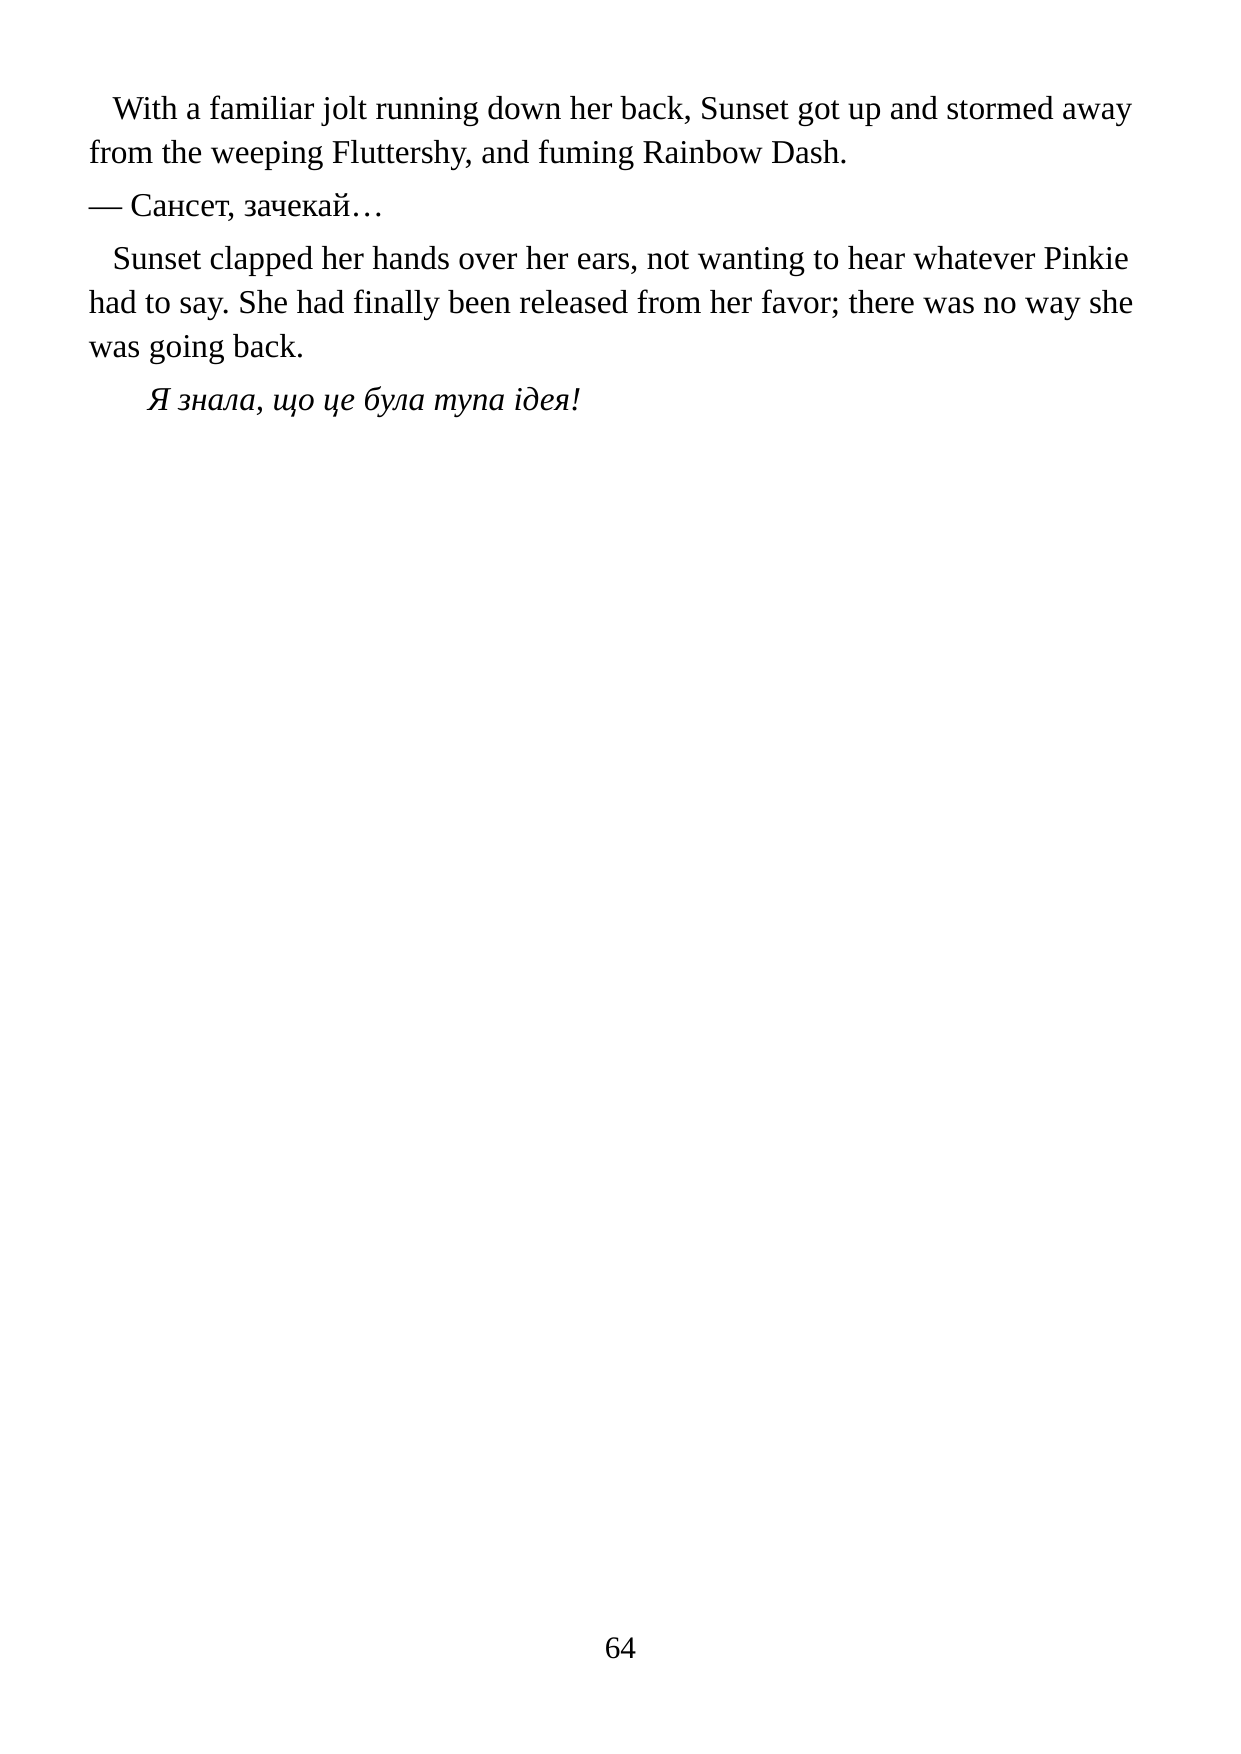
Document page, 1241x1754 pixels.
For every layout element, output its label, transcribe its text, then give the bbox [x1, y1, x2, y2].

text Sunset clapped her hands over her ears, not wanting to hear whatever Pinkie had to say. She had finally been released from her favor; there was no way she was going back. [88, 238, 1152, 365]
text With a familiar jolt running down her back, Sunset got up and stormed away from the weeping Fluttershy, and fuming Rainbow Dash. [88, 88, 1152, 171]
text Я знала, що це була тупа ідея! [88, 379, 1152, 418]
text — Сансет, зачекай… [88, 186, 1152, 224]
